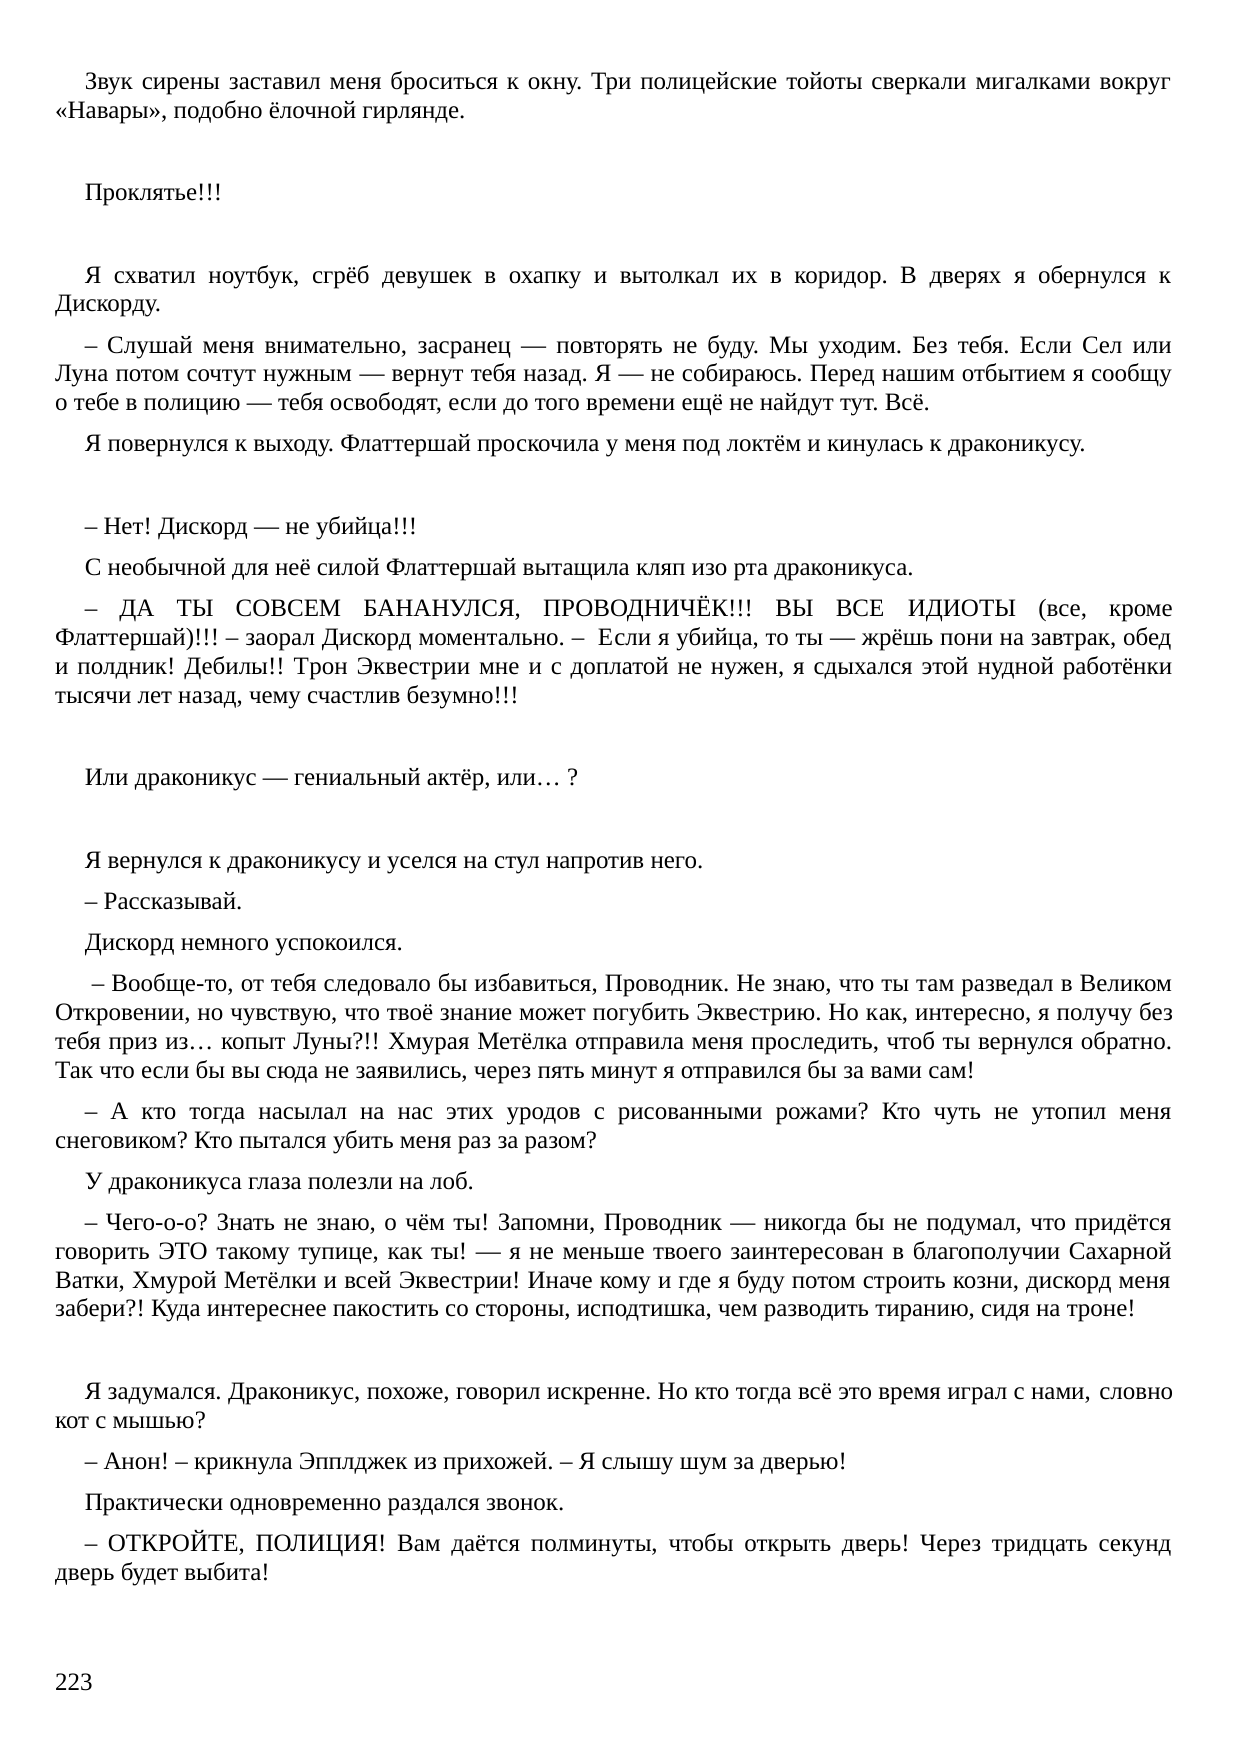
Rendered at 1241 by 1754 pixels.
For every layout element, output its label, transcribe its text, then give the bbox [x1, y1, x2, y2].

text – Рассказывай. [55, 886, 1173, 915]
text – Вообще-то, от тебя следовало бы избавиться, Проводник. Не знаю, что ты там разведал в Великом Откровении, но чувствую, что твоё знание может погубить Эквестрию. Но как, интересно, я получу без тебя приз из… копыт Луны?!! Хмурая Метёлка отправила меня проследить, чтоб ты вернулся обратно. Так что если бы вы сюда не заявились, через пять минут я отправился бы за вами сам! [55, 968, 1173, 1083]
text – ДА ТЫ СОВСЕМ БАНАНУЛСЯ, ПРОВОДНИЧЁК!!! ВЫ ВСЕ ИДИОТЫ (все, кроме Флаттершай)!!! – заорал Дискорд моментально. – Если я убийца, то ты — жрёшь пони на завтрак, обед и полдник! Дебилы!! Трон Эквестрии мне и с доплатой не нужен, я сдыхался этой нудной работёнки тысячи лет назад, чему счастлив безумно!!! [55, 593, 1173, 708]
text – Слушай меня внимательно, засранец — повторять не буду. Мы уходим. Без тебя. Если Сел или Луна потом сочтут нужным — вернут тебя назад. Я — не собираюсь. Перед нашим отбытием я сообщу о тебе в полицию — тебя освободят, если до того времени ещё не найдут тут. Всё. [55, 330, 1173, 416]
text – Анон! – крикнула Эпплджек из прихожей. – Я слышу шум за дверью! [55, 1446, 1173, 1475]
text – ОТКРОЙТЕ, ПОЛИЦИЯ! Вам даётся полминуты, чтобы открыть дверь! Через тридцать секунд дверь будет выбита! [55, 1528, 1173, 1586]
text – Нет! Дискорд — не убийца!!! [55, 511, 1173, 540]
text Практически одновременно раздался звонок. [55, 1487, 1173, 1516]
text Звук сирены заставил меня броситься к окну. Три полицейские тойоты сверкали мигалками вокруг «Навары», подобно ёлочной гирлянде. [55, 66, 1173, 123]
text – А кто тогда насылал на нас этих уродов с рисованными рожами? Кто чуть не утопил меня снеговиком? Кто пытался убить меня раз за разом? [55, 1096, 1173, 1153]
text У драконикуса глаза полезли на лоб. [55, 1166, 1173, 1195]
text Проклятье!!! [55, 177, 1173, 206]
text С необычной для неё силой Флаттершай вытащила кляп изо рта драконикуса. [55, 552, 1173, 581]
text Я вернулся к драконикусу и уселся на стул напротив него. [55, 845, 1173, 873]
text Или драконикус — гениальный актёр, или… ? [55, 762, 1173, 791]
text Дискорд немного успокоился. [55, 927, 1173, 956]
text Я схватил ноутбук, сгрёб девушек в охапку и вытолкал их в коридор. В дверях я обернулся к Дискорду. [55, 260, 1173, 317]
text Я задумался. Драконикус, похоже, говорил искренне. Но кто тогда всё это время играл с нами, словно кот с мышью? [55, 1376, 1173, 1433]
text Я повернулся к выходу. Флаттершай проскочила у меня под локтём и кинулась к драконикусу. [55, 428, 1173, 457]
text – Чего-о-о? Знать не знаю, о чём ты! Запомни, Проводник — никогда бы не подумал, что придётся говорить ЭТО такому тупице, как ты! — я не меньше твоего заинтересован в благополучии Сахарной Ватки, Хмурой Метёлки и всей Эквестрии! Иначе кому и где я буду потом строить козни, дискорд меня забери?! Куда интереснее пакостить со стороны, исподтишка, чем разводить тиранию, сидя на троне! [55, 1207, 1173, 1322]
